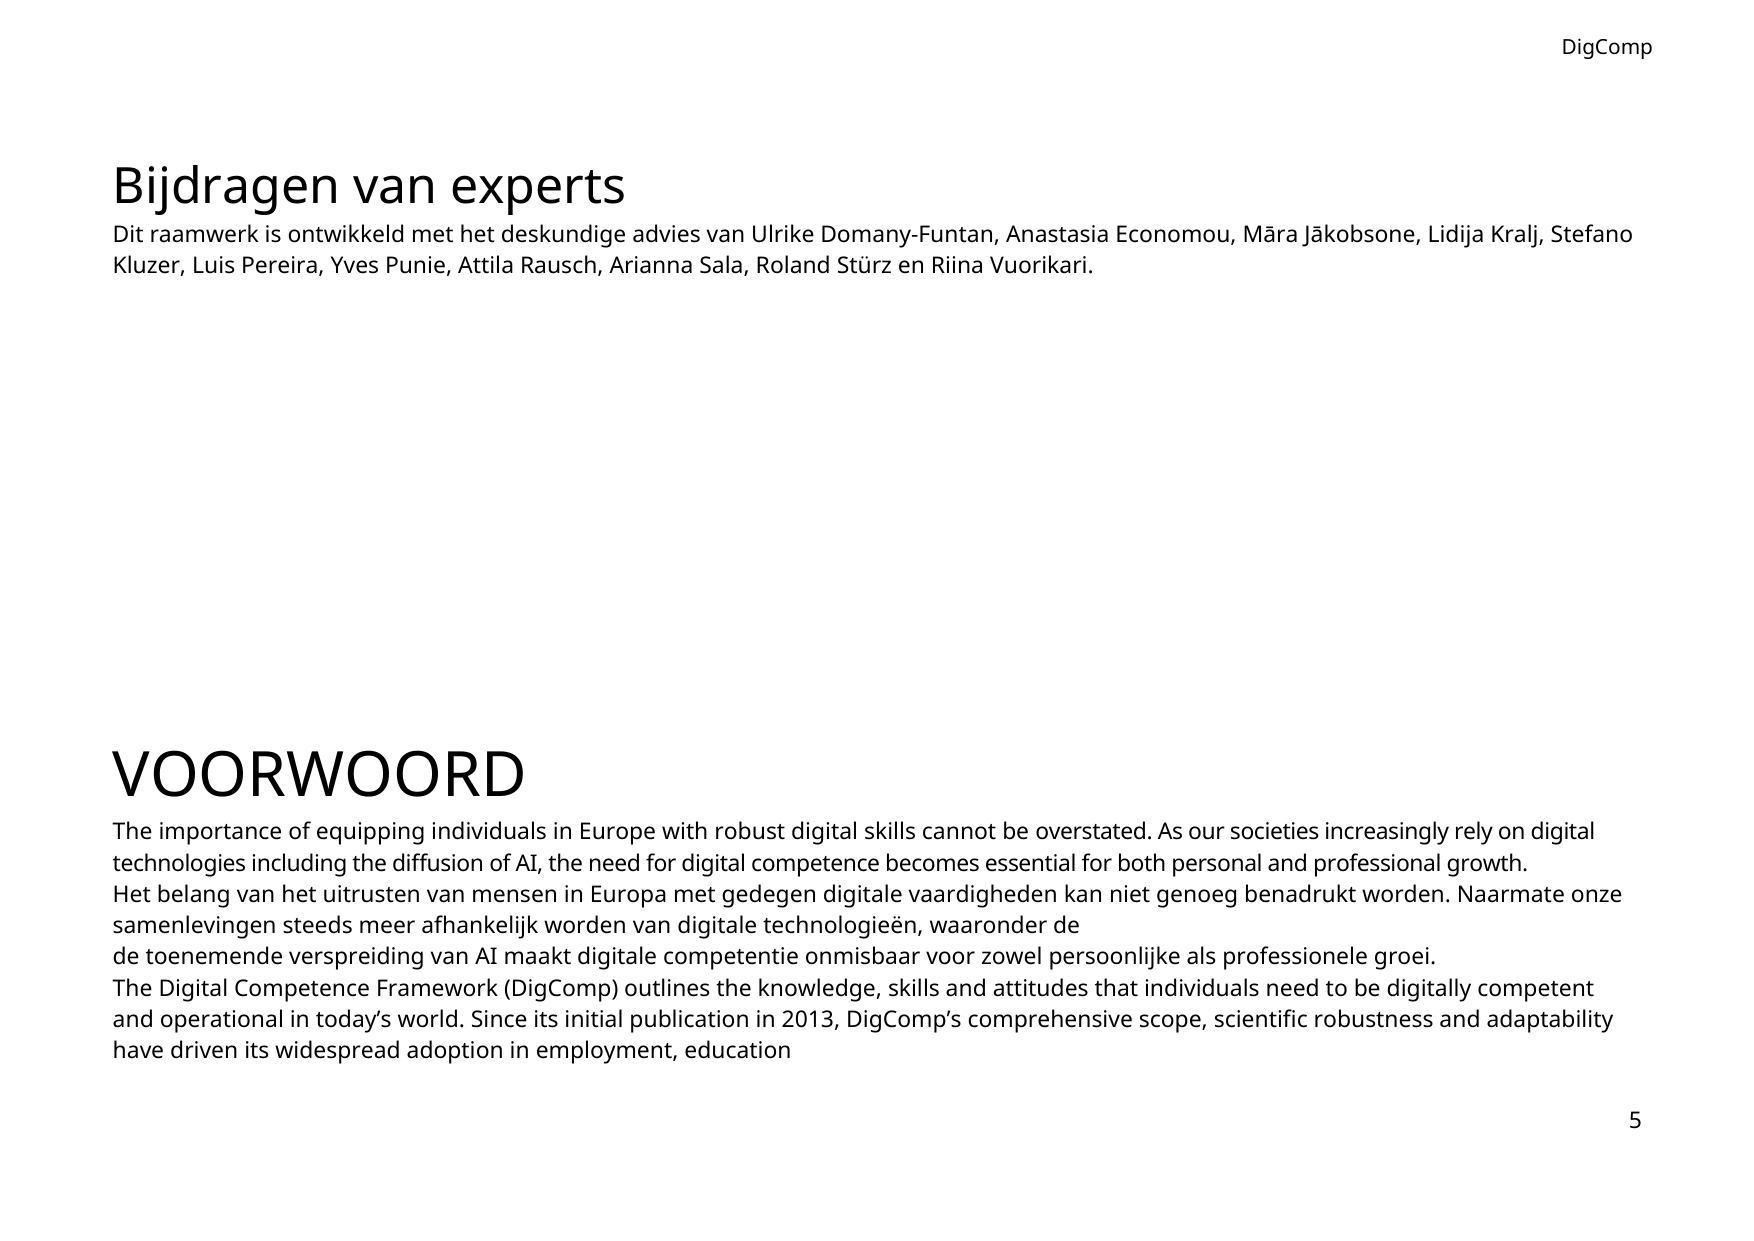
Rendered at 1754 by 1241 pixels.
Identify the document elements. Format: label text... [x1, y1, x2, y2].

text Dit raamwerk is ontwikkeld met het deskundige advies van Ulrike Domany-Funtan, Anastasia Economou, Māra Jākobsone, Lidija Kralj, Stefano Kluzer, Luis Pereira, Yves Punie, Attila Rausch, Arianna Sala, Roland Stürz en Riina Vuorikari. [112, 218, 1641, 281]
text The Digital Competence Framework (DigComp) outlines the knowledge, skills and attitudes that individuals need to be digitally competent and operational in today’s world. Since its initial publication in 2013, DigComp’s comprehensive scope, scientific robustness and adaptability have driven its widespread adoption in employment, education [112, 971, 1641, 1065]
text The importance of equipping individuals in Europe with robust digital skills cannot be overstated. As our societies increasingly rely on digital technologies including the diffusion of AI, the need for digital competence becomes essential for both personal and professional growth. [112, 815, 1641, 878]
text de toenemende verspreiding van AI maakt digitale competentie onmisbaar voor zowel persoonlijke als professionele groei. [112, 940, 1641, 971]
subtitle VOORWOORD [112, 730, 1641, 815]
text Het belang van het uitrusten van mensen in Europa met gedegen digitale vaardigheden kan niet genoeg benadrukt worden. Naarmate onze samenlevingen steeds meer afhankelijk worden van digitale technologieën, waaronder de [112, 878, 1641, 940]
subtitle Bijdragen van experts [112, 150, 1641, 218]
